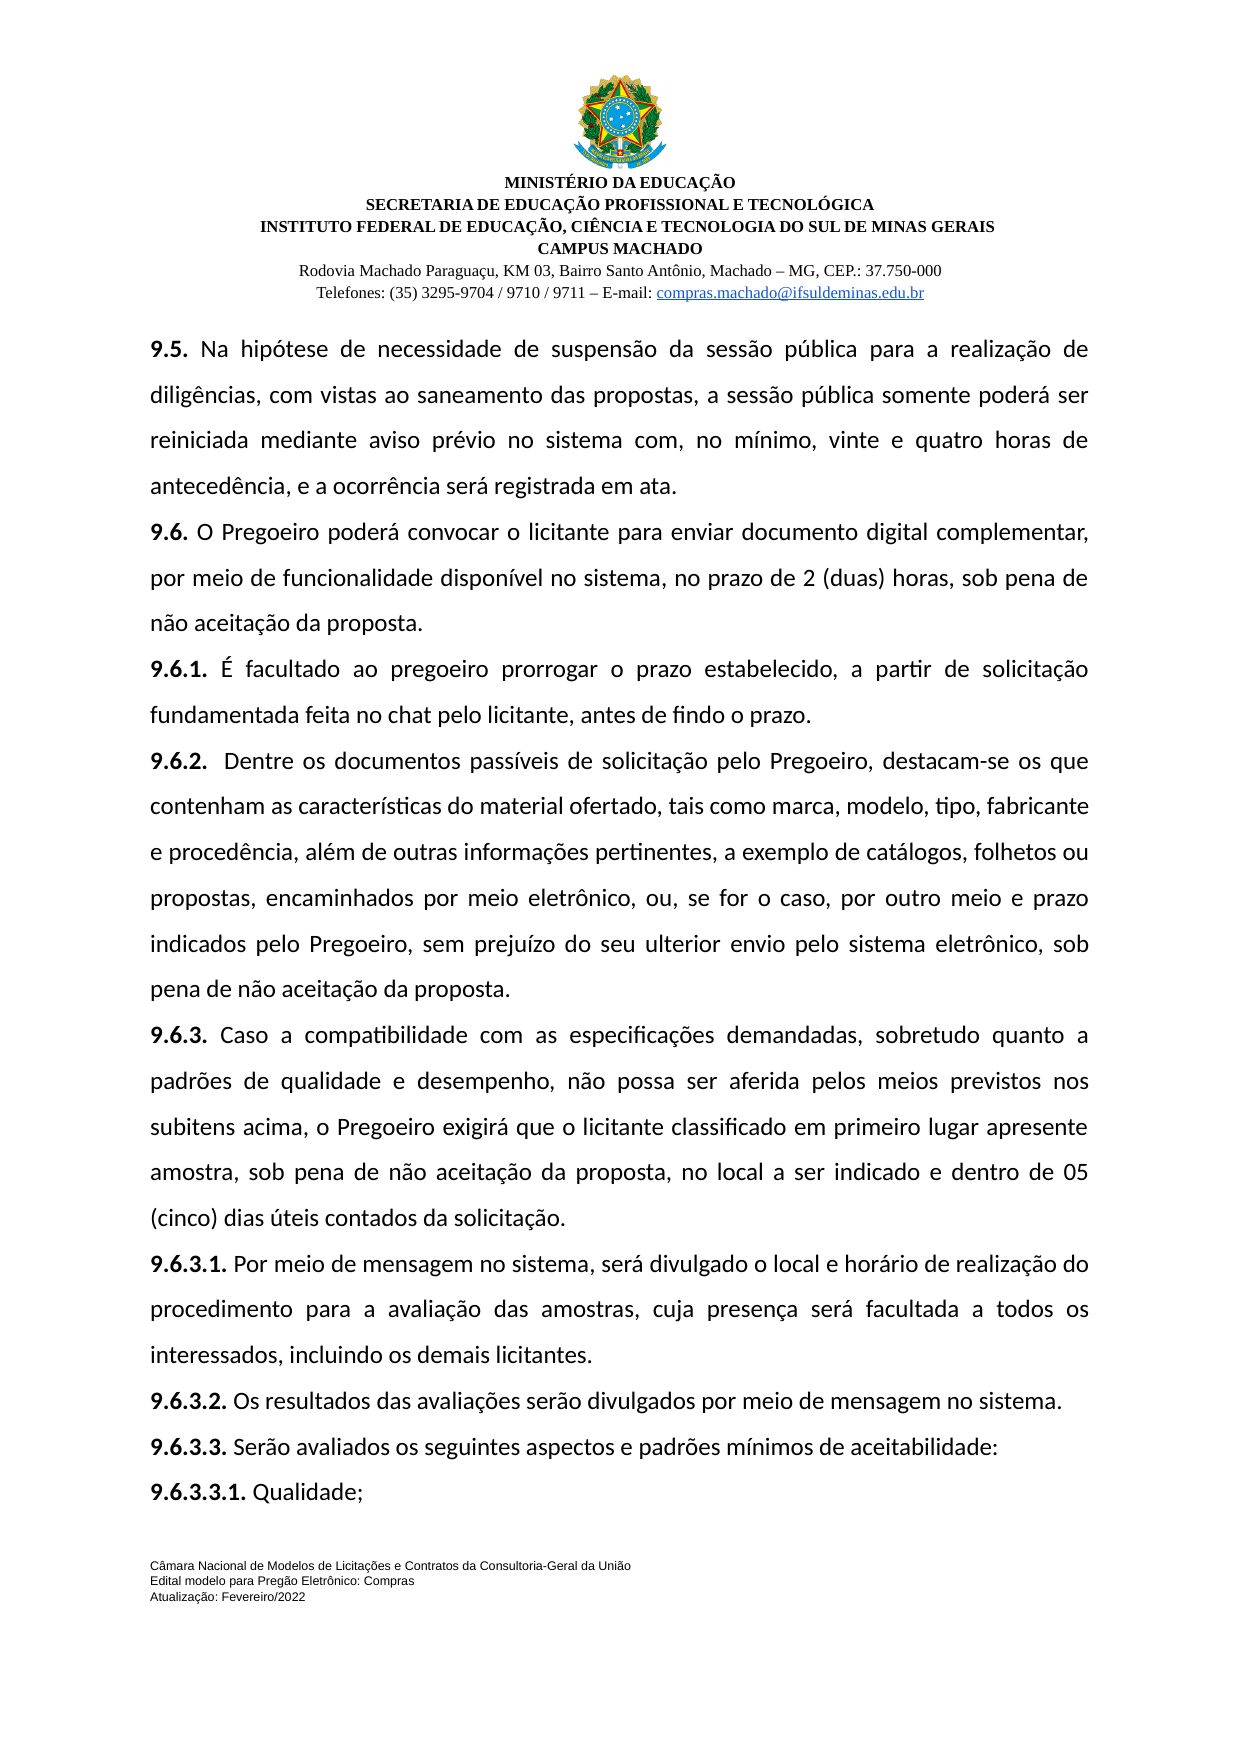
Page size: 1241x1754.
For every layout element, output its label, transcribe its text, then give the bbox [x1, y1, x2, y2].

text 9.6.3.3.1. Qualidade; [150, 1476, 1090, 1507]
picture [573, 75, 667, 169]
text 9.6.2. Dentre os documentos passíveis de solicitação pelo Pregoeiro, destacam-se os que contenham as características do material ofertado, tais como marca, modelo, tipo, fabricante e procedência, além de outras informações pertinentes, a exemplo de catálogos, folhetos ou propostas, encaminhados por meio eletrônico, ou, se for o caso, por outro meio e prazo indicados pelo Pregoeiro, sem prejuízo do seu ulterior envio pelo sistema eletrônico, sob pena de não aceitação da proposta. [150, 745, 1090, 1004]
text 9.6.3. Caso a compatibilidade com as especificações demandadas, sobretudo quanto a padrões de qualidade e desempenho, não possa ser aferida pelos meios previstos nos subitens acima, o Pregoeiro exigirá que o licitante classificado em primeiro lugar apresente amostra, sob pena de não aceitação da proposta, no local a ser indicado e dentro de 05 (cinco) dias úteis contados da solicitação. [150, 1019, 1090, 1233]
text 9.5. Na hipótese de necessidade de suspensão da sessão pública para a realização de diligências, com vistas ao saneamento das propostas, a sessão pública somente poderá ser reiniciada mediante aviso prévio no sistema com, no mínimo, vinte e quatro horas de antecedência, e a ocorrência será registrada em ata. [150, 333, 1090, 501]
text 9.6.3.2. Os resultados das avaliações serão divulgados por meio de mensagem no sistema. [150, 1385, 1090, 1416]
text 9.6.3.3. Serão avaliados os seguintes aspectos e padrões mínimos de aceitabilidade: [150, 1431, 1090, 1461]
picture [613, 164, 628, 169]
picture [639, 150, 650, 156]
text 9.6. O Pregoeiro poderá convocar o licitante para enviar documento digital complementar, por meio de funcionalidade disponível no sistema, no prazo de 2 (duas) horas, sob pena de não aceitação da proposta. [150, 516, 1090, 638]
text 9.6.3.1. Por meio de mensagem no sistema, será divulgado o local e horário de realização do procedimento para a avaliação das amostras, cuja presença será facultada a todos os interessados, incluindo os demais licitantes. [150, 1248, 1090, 1370]
text 9.6.1. É facultado ao pregoeiro prorrogar o prazo estabelecido, a partir de solicitação fundamentada feita no chat pelo licitante, antes de findo o prazo. [150, 653, 1090, 729]
